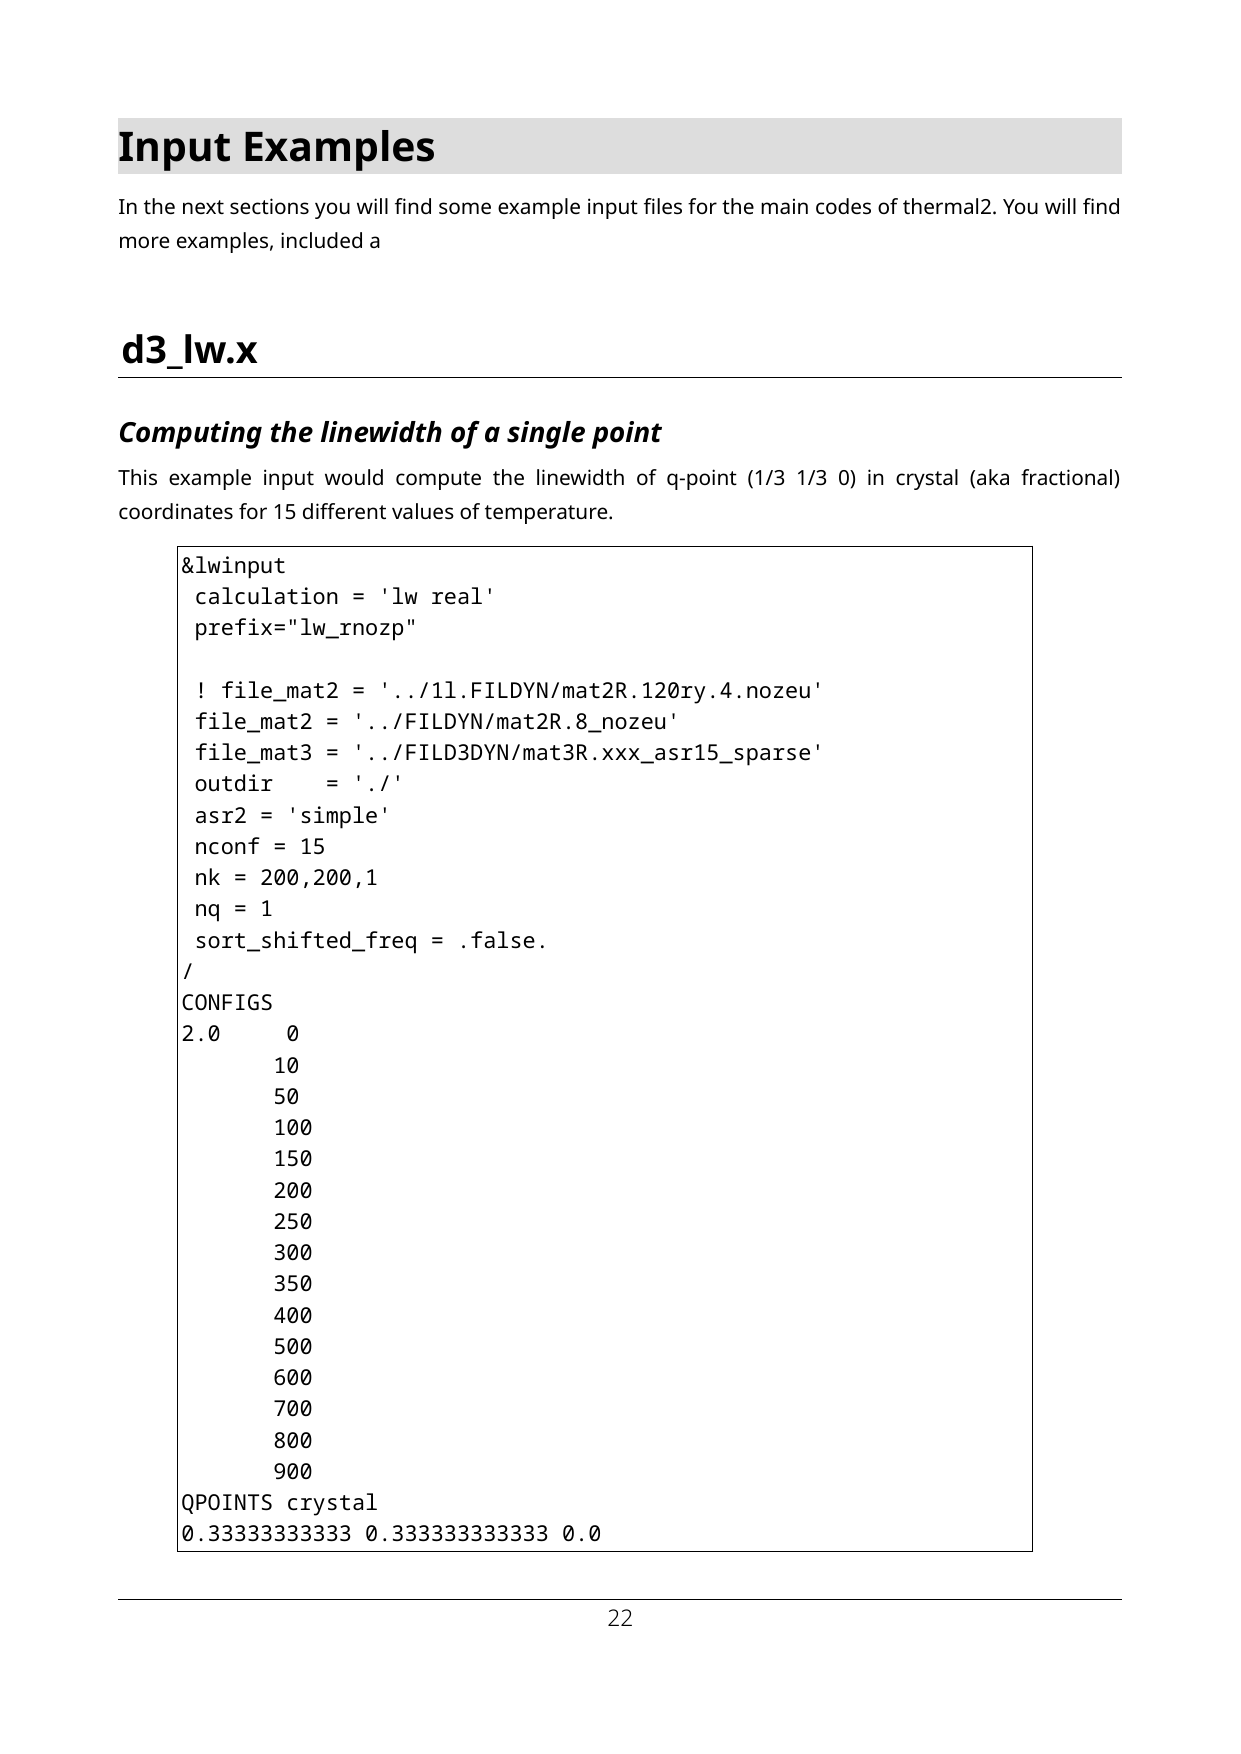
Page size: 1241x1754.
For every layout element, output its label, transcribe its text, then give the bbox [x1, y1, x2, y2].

text This example input would compute the linewidth of q-point (1/3 1/3 0) in crystal (aka fractional) coordinates for 15 different values of temperature. [118, 463, 1122, 525]
text In the next sections you will find some example input files for the main codes of thermal2. You will find more examples, included a [118, 192, 1122, 254]
text &lwinput calculation = 'lw real' prefix="lw_rnozp" ! file_mat2 = '../1l.FILDYN/mat2R.120ry.4.nozeu' file_mat2 = '../FILDYN/mat2R.8_nozeu' file_mat3 = '../FILD3DYN/mat3R.xxx_asr15_sparse' outdir = './' asr2 = 'simple' nconf = 15 nk = 200,200,1 nq = 1 sort_shifted_freq = .false. / CONFIGS 2.0 0 10 50 100 150 200 250 300 350 400 500 600 700 800 900 QPOINTS crystal 0.33333333333 0.333333333333 0.0 [178, 547, 1032, 1551]
subtitle Input Examples [118, 118, 1122, 174]
subtitle d3_lw.x [118, 319, 1122, 377]
subtitle Computing the linewidth of a single point [118, 413, 1122, 451]
